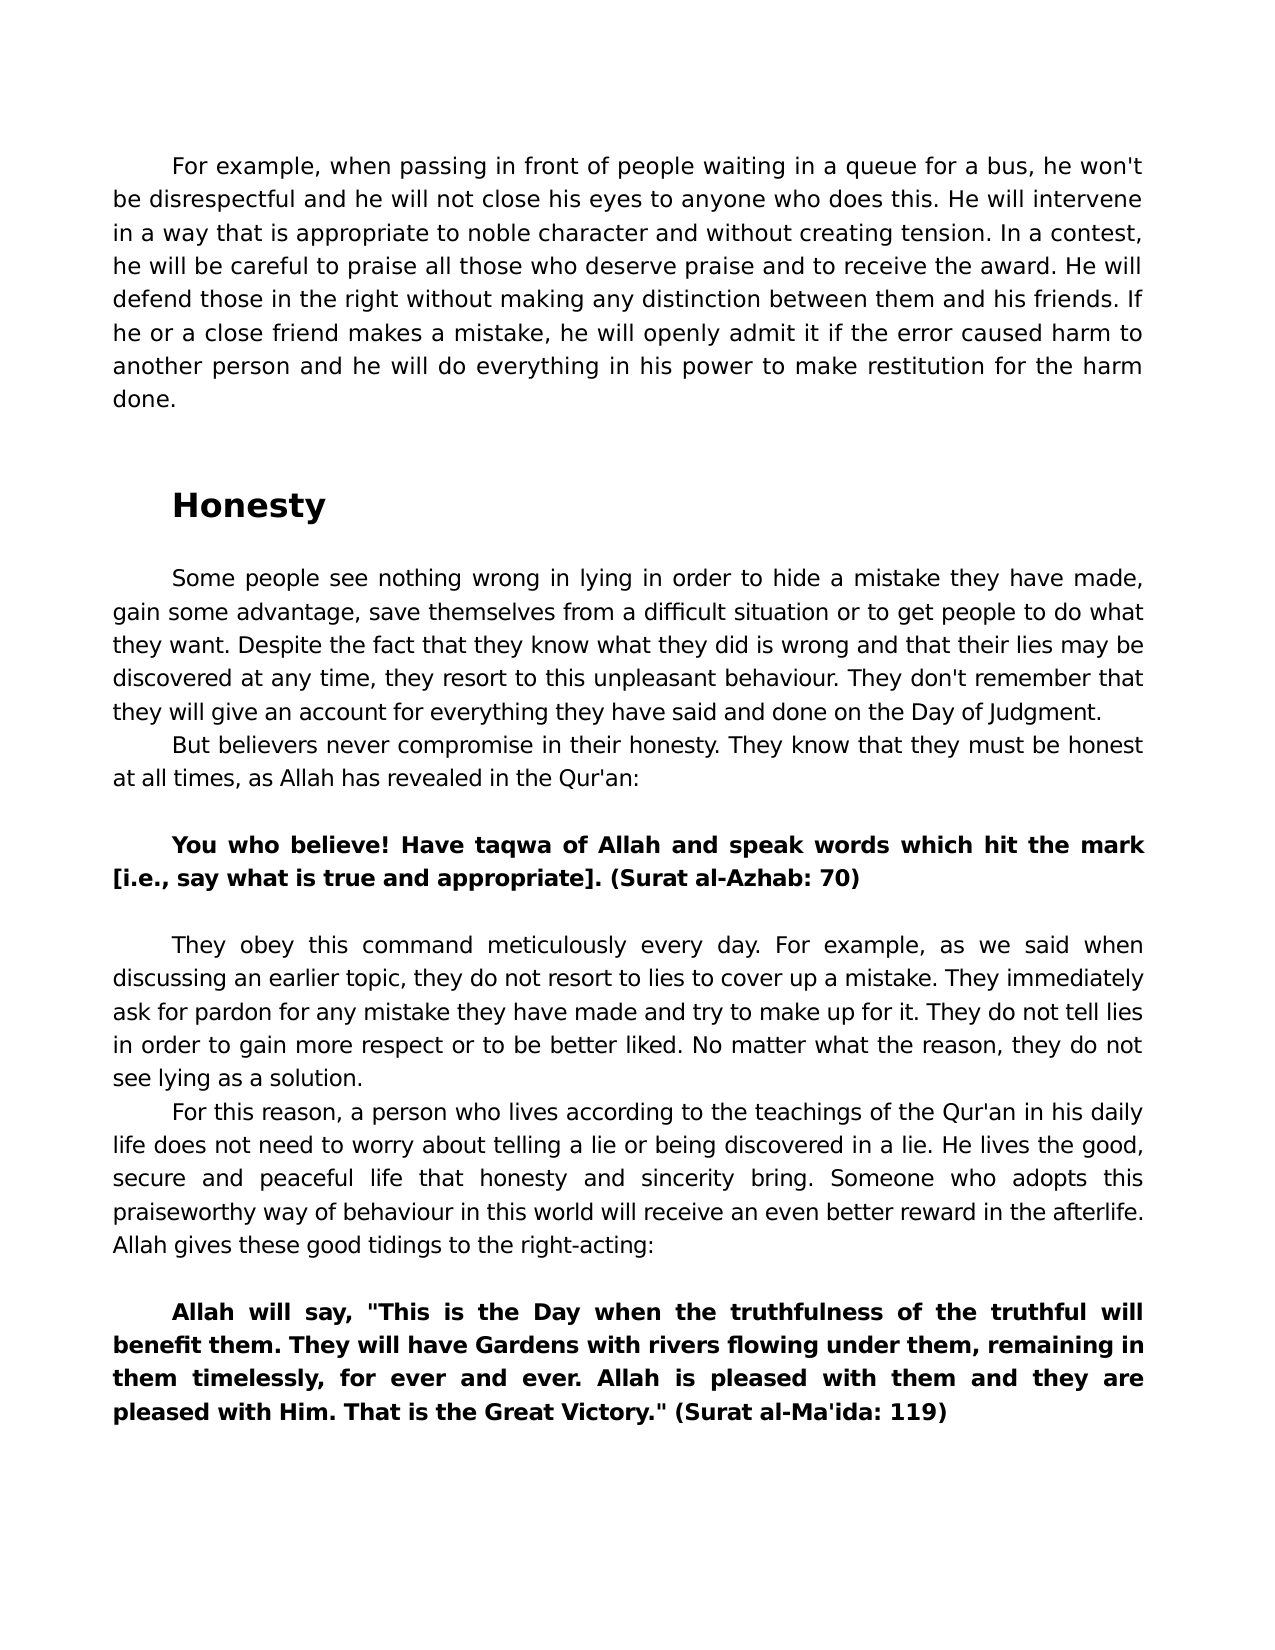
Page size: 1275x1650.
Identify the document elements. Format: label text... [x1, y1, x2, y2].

text Honesty [112, 481, 1145, 527]
text Some people see nothing wrong in lying in order to hide a mistake they have made, gain some advantage, save themselves from a difficult situation or to get people to do what they want. Despite the fact that they know what they did is wrong and that their lies may be discovered at any time, they resort to this unpleasant behaviour. They don't remember that they will give an account for everything they have said and done on the Day of Judgment. [112, 560, 1145, 727]
text For this reason, a person who lives according to the teachings of the Qur'an in his daily life does not need to worry about telling a lie or being discovered in a lie. He lives the good, secure and peaceful life that honesty and sincerity bring. Someone who adopts this praiseworthy way of behaviour in this world will receive an even better reward in the afterlife. Allah gives these good tidings to the right-acting: [112, 1093, 1145, 1260]
text You who believe! Have taqwa of Allah and speak words which hit the mark [i.e., say what is true and appropriate]. (Surat al-Azhab: 70) [112, 827, 1145, 893]
text Allah will say, "This is the Day when the truthfulness of the truthful will benefit them. They will have Gardens with rivers flowing under them, remaining in them timelessly, for ever and ever. Allah is pleased with them and they are pleased with Him. That is the Great Victory." (Surat al-Ma'ida: 119) [112, 1293, 1145, 1427]
text For example, when passing in front of people waiting in a queue for a bus, he won't be disrespectful and he will not close his eyes to anyone who does this. He will intervene in a way that is appropriate to noble character and without creating tension. In a contest, he will be careful to praise all those who deserve praise and to receive the award. He will defend those in the right without making any distinction between them and his friends. If he or a close friend makes a mistake, he will openly admit it if the error caused harm to another person and he will do everything in his power to make restitution for the harm done. [112, 148, 1145, 414]
text They obey this command meticulously every day. For example, as we said when discussing an earlier topic, they do not resort to lies to cover up a mistake. They immediately ask for pardon for any mistake they have made and try to make up for it. They do not tell lies in order to gain more respect or to be better liked. No matter what the reason, they do not see lying as a solution. [112, 927, 1145, 1093]
text But believers never compromise in their honesty. They know that they must be honest at all times, as Allah has revealed in the Qur'an: [112, 727, 1145, 793]
